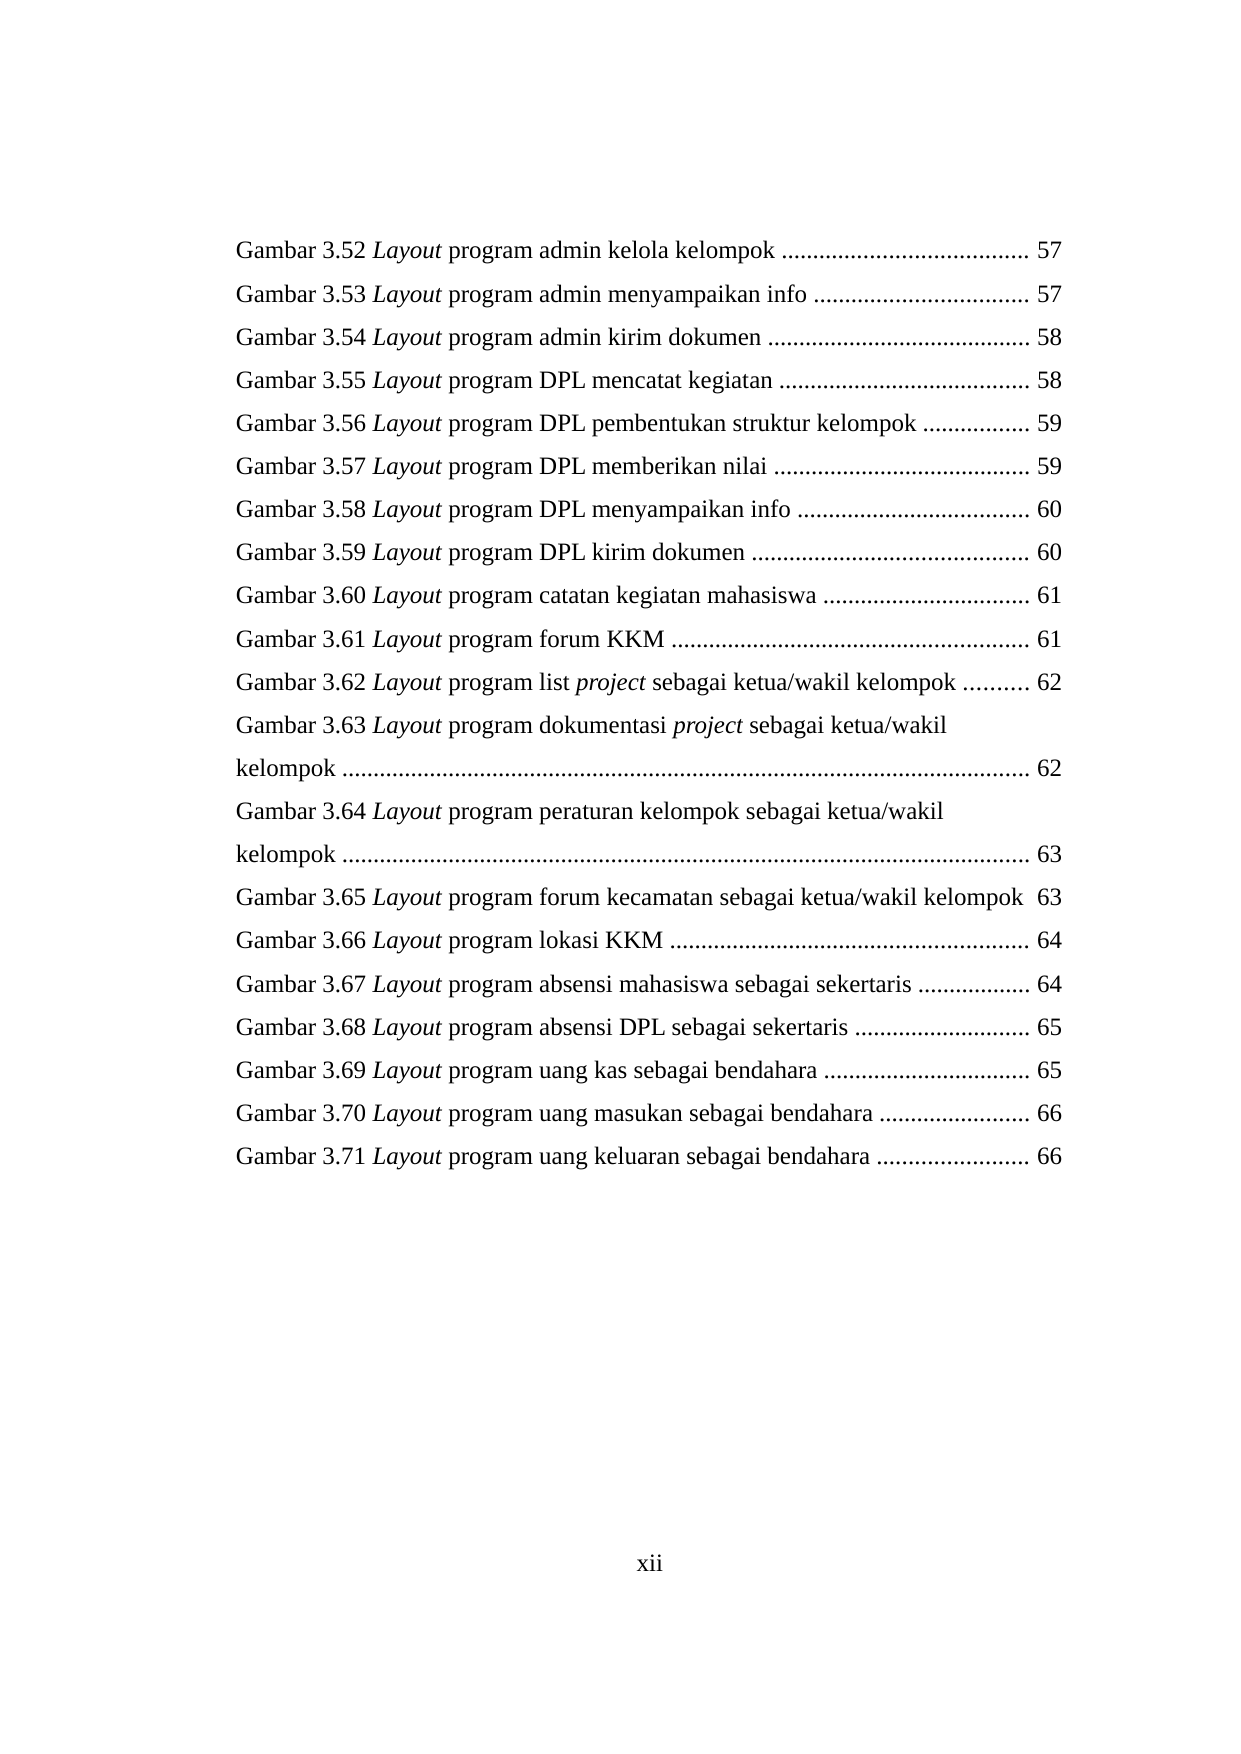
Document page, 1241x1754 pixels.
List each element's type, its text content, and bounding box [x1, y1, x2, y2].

text Gambar 3.67 Layout program absensi mahasiswa sebagai sekertaris 64 [236, 969, 1063, 997]
text Gambar 3.61 Layout program forum KKM 61 [236, 624, 1063, 652]
text Gambar 3.66 Layout program lokasi KKM 64 [236, 926, 1063, 954]
text Gambar 3.54 Layout program admin kirim dokumen 58 [236, 322, 1063, 351]
text Gambar 3.59 Layout program DPL kirim dokumen 60 [236, 537, 1063, 566]
text Gambar 3.62 Layout program list project sebagai ketua/wakil kelompok 62 [236, 667, 1063, 696]
text Gambar 3.71 Layout program uang keluaran sebagai bendahara 66 [236, 1141, 1063, 1170]
text Gambar 3.52 Layout program admin kelola kelompok 57 [236, 236, 1063, 264]
text kelompok 62 [236, 753, 1063, 782]
text Gambar 3.65 Layout program forum kecamatan sebagai ketua/wakil kelompok 63 [236, 882, 1063, 911]
text Gambar 3.55 Layout program DPL mencatat kegiatan 58 [236, 365, 1063, 394]
text Gambar 3.68 Layout program absensi DPL sebagai sekertaris 65 [236, 1012, 1063, 1041]
text Gambar 3.58 Layout program DPL menyampaikan info 60 [236, 494, 1063, 523]
text Gambar 3.57 Layout program DPL memberikan nilai 59 [236, 451, 1063, 480]
text Gambar 3.56 Layout program DPL pembentukan struktur kelompok 59 [236, 408, 1063, 437]
text Gambar 3.63 Layout program dokumentasi project sebagai ketua/wakil [236, 710, 1063, 739]
text Gambar 3.70 Layout program uang masukan sebagai bendahara 66 [236, 1098, 1063, 1127]
text Gambar 3.69 Layout program uang kas sebagai bendahara 65 [236, 1055, 1063, 1084]
text kelompok 63 [236, 839, 1063, 868]
text Gambar 3.53 Layout program admin menyampaikan info 57 [236, 279, 1063, 307]
text Gambar 3.60 Layout program catatan kegiatan mahasiswa 61 [236, 581, 1063, 609]
text Gambar 3.64 Layout program peraturan kelompok sebagai ketua/wakil [236, 796, 1063, 825]
